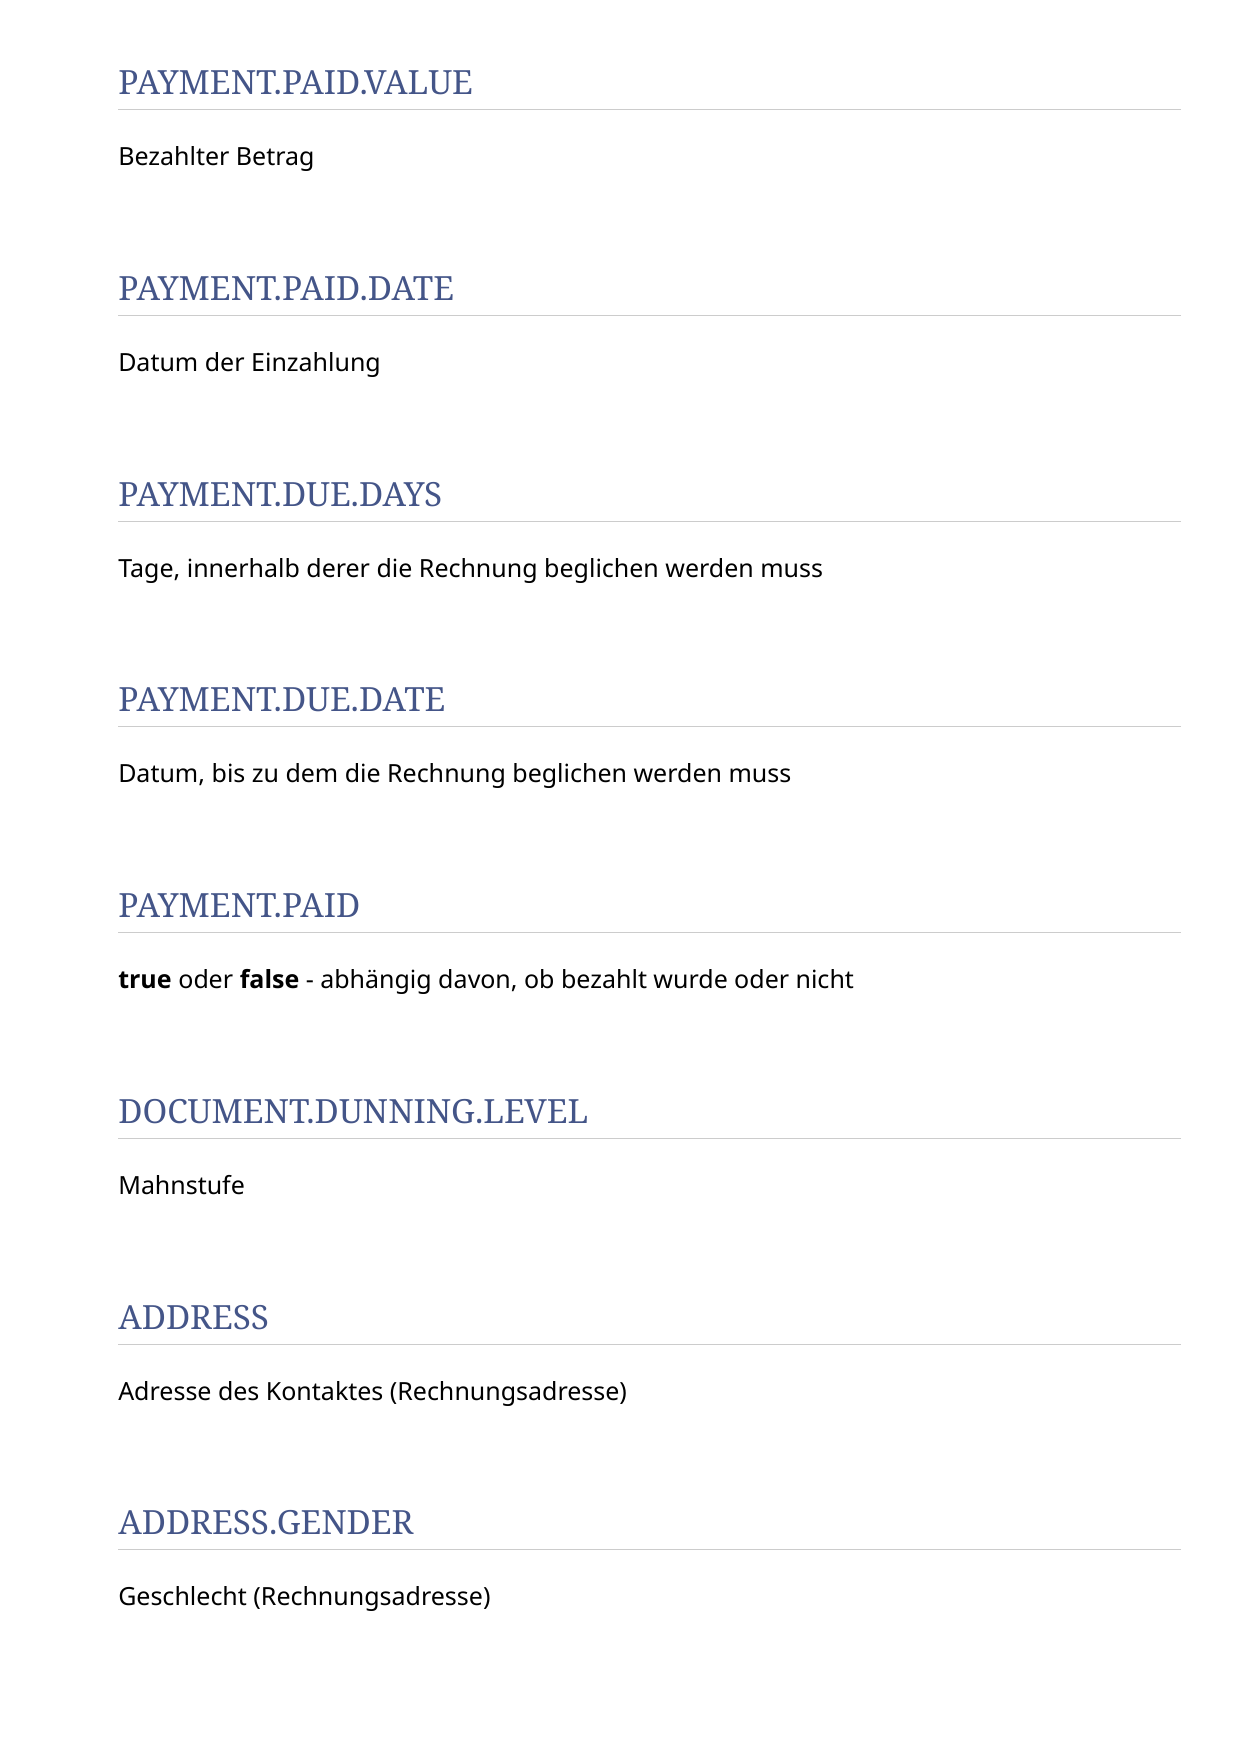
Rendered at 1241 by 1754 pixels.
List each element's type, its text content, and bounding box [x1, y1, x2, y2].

text true oder false - abhängig davon, ob bezahlt wurde oder nicht [118, 962, 1181, 996]
subtitle PAYMENT.PAID [118, 882, 1181, 932]
subtitle PAYMENT.DUE.DAYS [118, 471, 1181, 521]
subtitle PAYMENT.PAID.VALUE [118, 59, 1181, 109]
subtitle DOCUMENT.DUNNING.LEVEL [118, 1088, 1181, 1138]
subtitle ADDRESS [118, 1293, 1181, 1344]
subtitle ADDRESS.GENDER [118, 1499, 1181, 1549]
text Datum der Einzahlung [118, 344, 1181, 378]
text Adresse des Kontaktes (Rechnungsadresse) [118, 1373, 1181, 1407]
text Geschlecht (Rechnungsadresse) [118, 1579, 1181, 1613]
subtitle PAYMENT.DUE.DATE [118, 676, 1181, 726]
text Datum, bis zu dem die Rechnung beglichen werden muss [118, 756, 1181, 790]
text Mahnstufe [118, 1167, 1181, 1201]
text Tage, innerhalb derer die Rechnung beglichen werden muss [118, 550, 1181, 584]
subtitle PAYMENT.PAID.DATE [118, 265, 1181, 315]
text Bezahlter Betrag [118, 139, 1181, 173]
